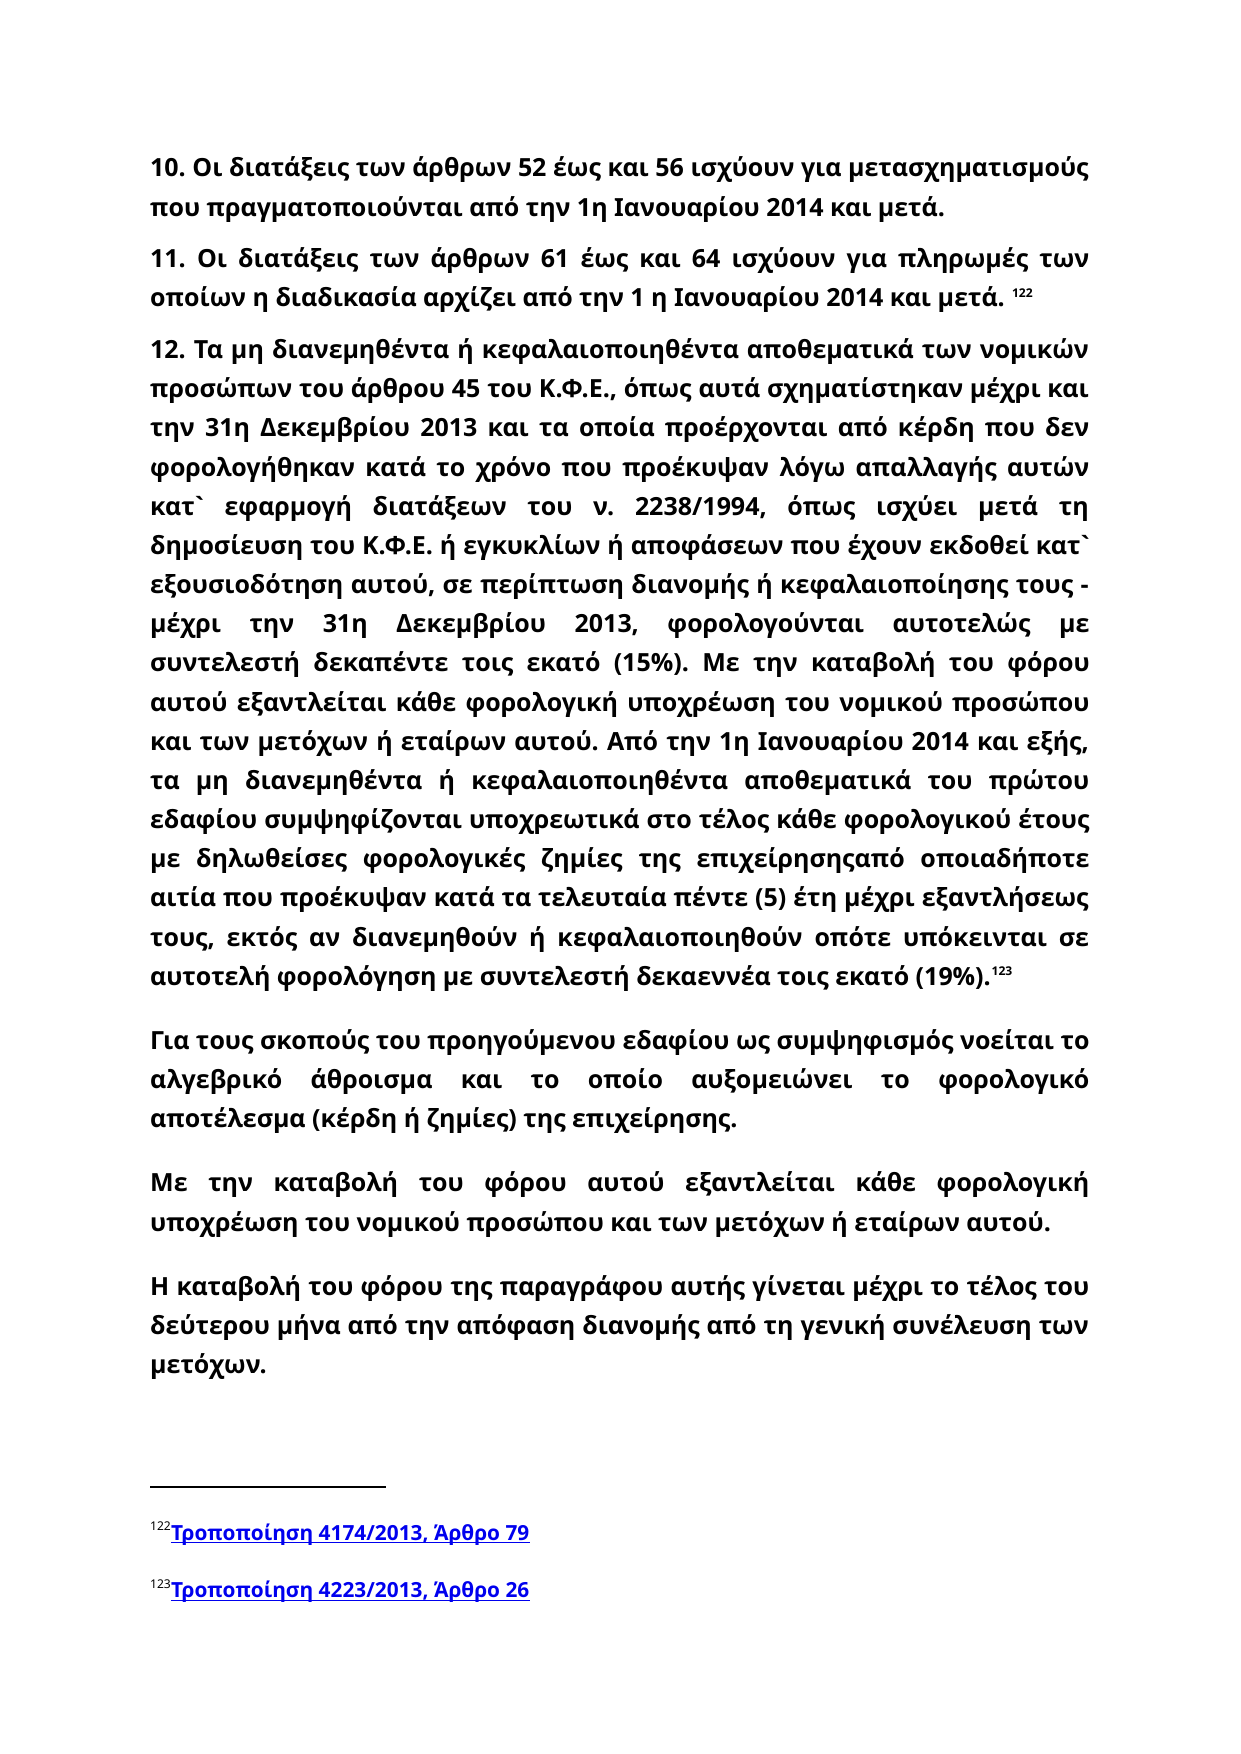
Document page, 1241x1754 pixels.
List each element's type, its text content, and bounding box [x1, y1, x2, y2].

text Η καταβολή του φόρου της παραγράφου αυτής γίνεται μέχρι το τέλος του δεύτερου μήνα από την απόφαση διανομής από τη γενική συνέλευση των μετόχων. [150, 1268, 1090, 1381]
text Για τους σκοπούς του προηγούμενου εδαφίου ως συμψηφισμός νοείται το αλγεβρικό άθροισμα και το οποίο αυξομειώνει το φορολογικό αποτέλεσμα (κέρδη ή ζημίες) της επιχείρησης. [150, 1022, 1090, 1135]
text Τροποποίηση 4174/2013, Άρθρο 79 [150, 1518, 1090, 1546]
text 10. Οι διατάξεις των άρθρων 52 έως και 56 ισχύουν για μετασχηματισμούς που πραγματοποιούνται από την 1η Ιανουαρίου 2014 και μετά. [150, 150, 1090, 223]
text 11. Οι διατάξεις των άρθρων 61 έως και 64 ισχύουν για πληρωμές των οποίων η διαδικασία αρχίζει από την 1 η Ιανουαρίου 2014 και μετά. [150, 241, 1090, 314]
text Με την καταβολή του φόρου αυτού εξαντλείται κάθε φορολογική υποχρέωση του νομικού προσώπου και των μετόχων ή εταίρων αυτού. [150, 1165, 1090, 1238]
text 12. Τα μη διανεμηθέντα ή κεφαλαιοποιηθέντα αποθεματικά των νομικών προσώπων του άρθρου 45 του Κ.Φ.Ε., όπως αυτά σχηματίστηκαν μέχρι και την 31η Δεκεμβρίου 2013 και τα οποία προέρχονται από κέρδη που δεν φορολογήθηκαν κατά το χρόνο που προέκυψαν λόγω απαλλαγής αυτών κατ` εφαρμογή διατάξεων του ν. 2238/1994, όπως ισχύει μετά τη δημοσίευση του Κ.Φ.Ε. ή εγκυκλίων ή αποφάσεων που έχουν εκδοθεί κατ` εξουσιοδότηση αυτού, σε περίπτωση διανομής ή κεφαλαιοποίησης τους - μέχρι την 31η Δεκεμβρίου 2013, φορολογούνται αυτοτελώς με συντελεστή δεκαπέντε τοις εκατό (15%). Με την καταβολή του φόρου αυτού εξαντλείται κάθε φορολογική υποχρέωση του νομικού προσώπου και των μετόχων ή εταίρων αυτού. Από την 1η Ιανουαρίου 2014 και εξής, τα μη διανεμηθέντα ή κεφαλαιοποιηθέντα αποθεματικά του πρώτου εδαφίου συμψηφίζονται υποχρεωτικά στο τέλος κάθε φορολογικού έτους με δηλωθείσες φορολογικές ζημίες της επιχείρησηςαπό οποιαδήποτε αιτία που προέκυψαν κατά τα τελευταία πέντε (5) έτη μέχρι εξαντλήσεως τους, εκτός αν διανεμηθούν ή κεφαλαιοποιηθούν οπότε υπόκεινται σε αυτοτελή φορολόγηση με συντελεστή δεκαεννέα τοις εκατό (19%). [150, 332, 1090, 992]
text Τροποποίηση 4223/2013, Άρθρο 26 [150, 1576, 1090, 1604]
